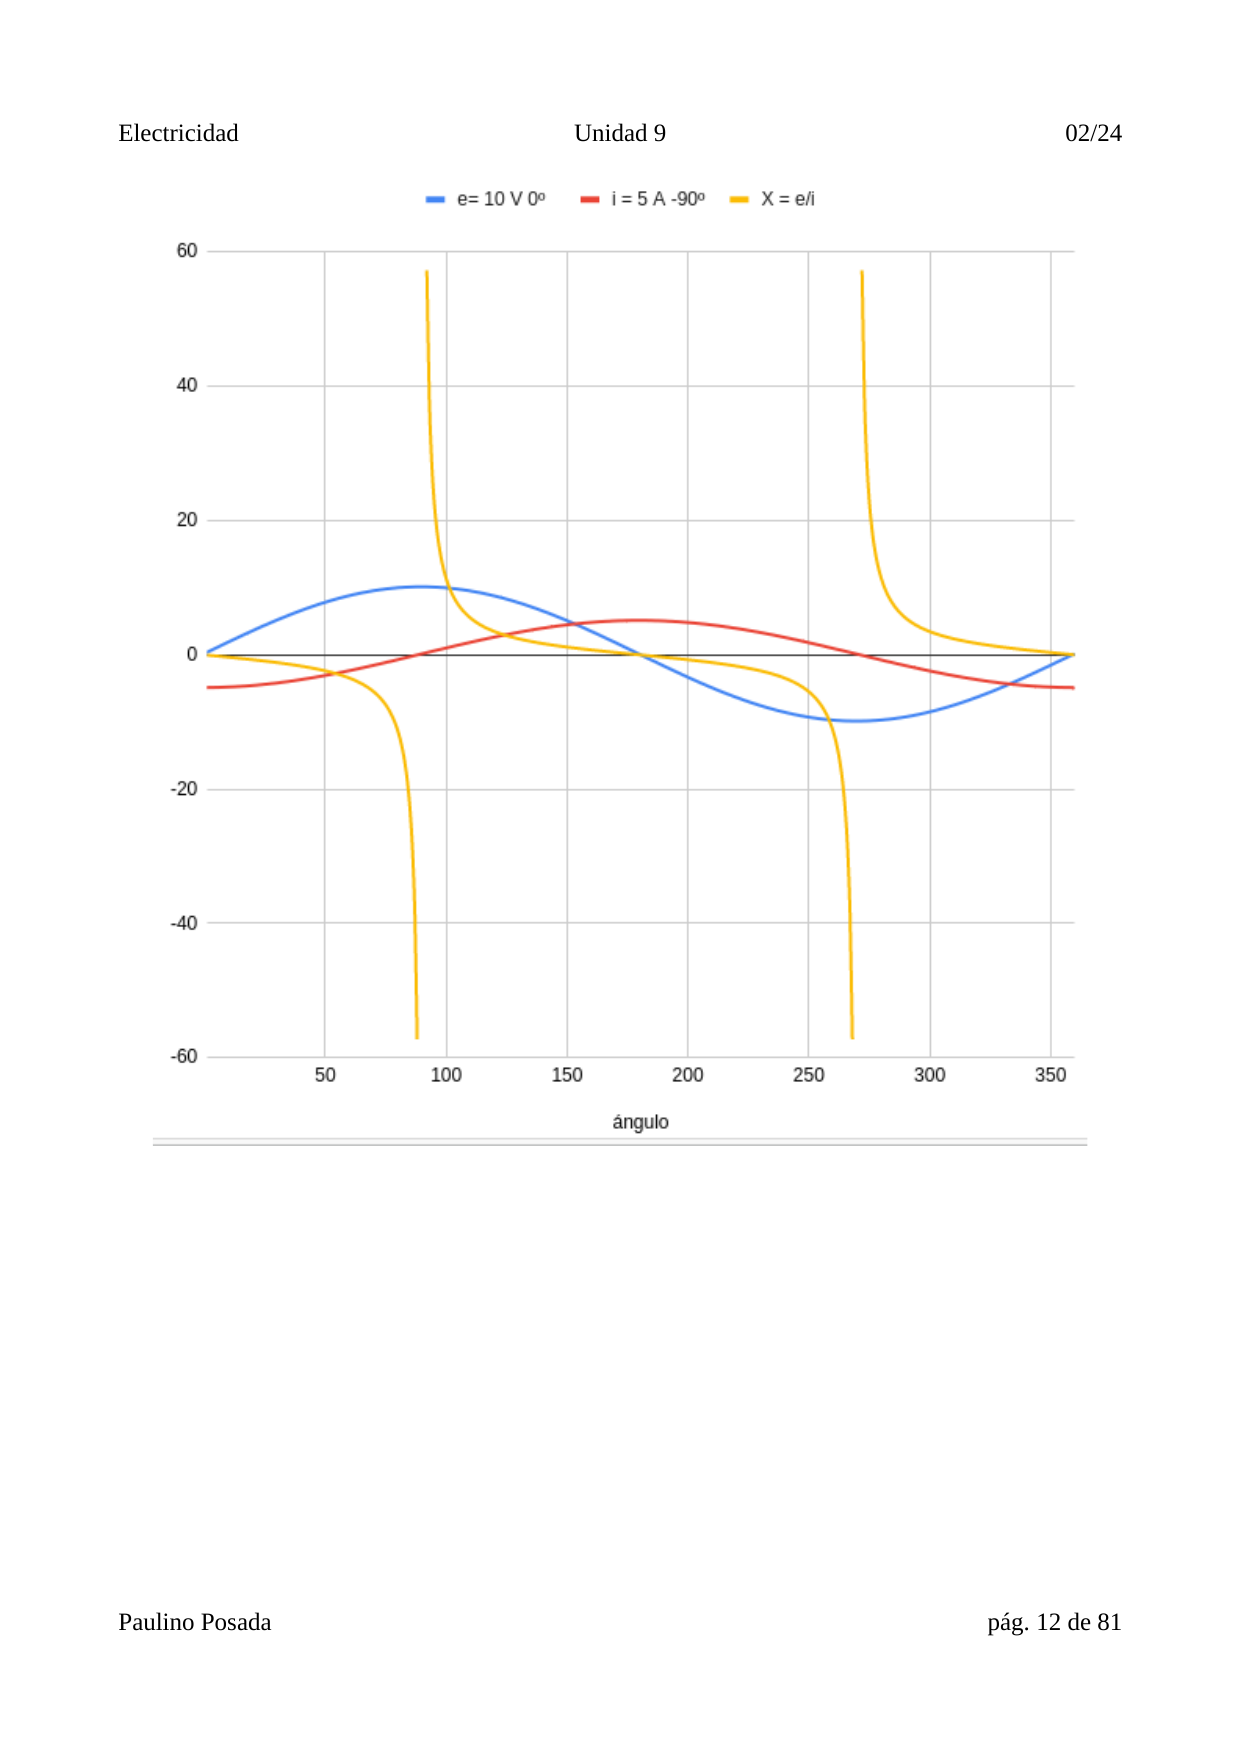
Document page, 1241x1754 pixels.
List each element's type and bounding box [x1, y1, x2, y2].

picture [152, 176, 1088, 1146]
